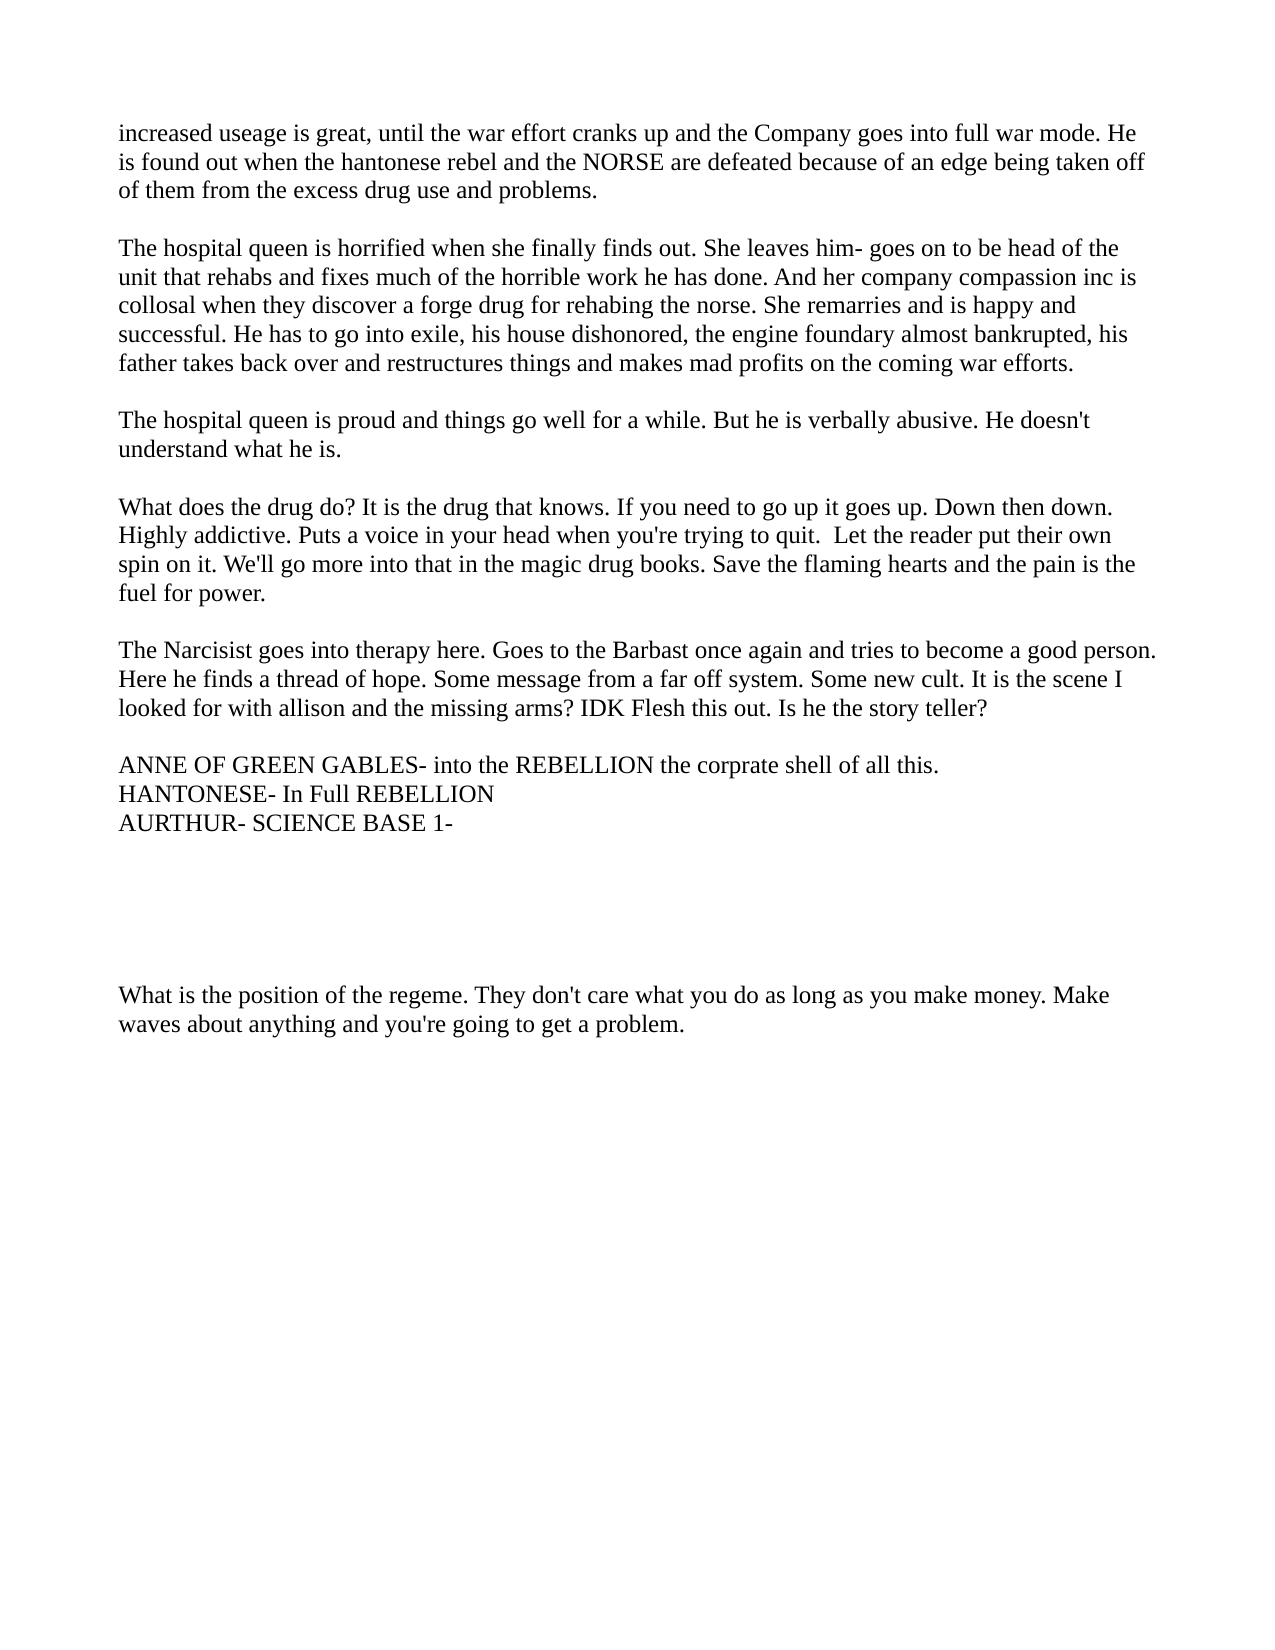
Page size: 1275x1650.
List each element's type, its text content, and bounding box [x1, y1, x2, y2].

text What is the position of the regeme. They don't care what you do as long as you make money. Make waves about anything and you're going to get a problem. [118, 952, 1157, 1124]
text increased useage is great, until the war effort cranks up and the Company goes into full war mode. He is found out when the hantonese rebel and the NORSE are defeated because of an edge being taken off of them from the excess drug use and problems. The hospital queen is horrified when she finally finds out. She leaves him- goes on to be head of the unit that rehabs and fixes much of the horrible work he has done. And her company compassion inc is collosal when they discover a forge drug for rehabing the norse. She remarries and is happy and successful. He has to go into exile, his house dishonored, the engine foundary almost bankrupted, his father takes back over and restructures things and makes mad profits on the coming war efforts. The hospital queen is proud and things go well for a while. But he is verbally abusive. He doesn't understand what he is. What does the drug do? It is the drug that knows. If you need to go up it goes up. Down then down. Highly addictive. Puts a voice in your head when you're trying to quit. Let the reader put their own spin on it. We'll go more into that in the magic drug books. Save the flaming hearts and the pain is the fuel for power. The Narcisist goes into therapy here. Goes to the Barbast once again and tries to become a good person. Here he finds a thread of hope. Some message from a far off system. Some new cult. It is the scene I looked for with allison and the missing arms? IDK Flesh this out. Is he the story teller? [118, 118, 1157, 722]
text ANNE OF GREEN GABLES- into the REBELLION the corprate shell of all this. HANTONESE- In Full REBELLION AURTHUR- SCIENCE BASE 1- [118, 751, 1157, 923]
